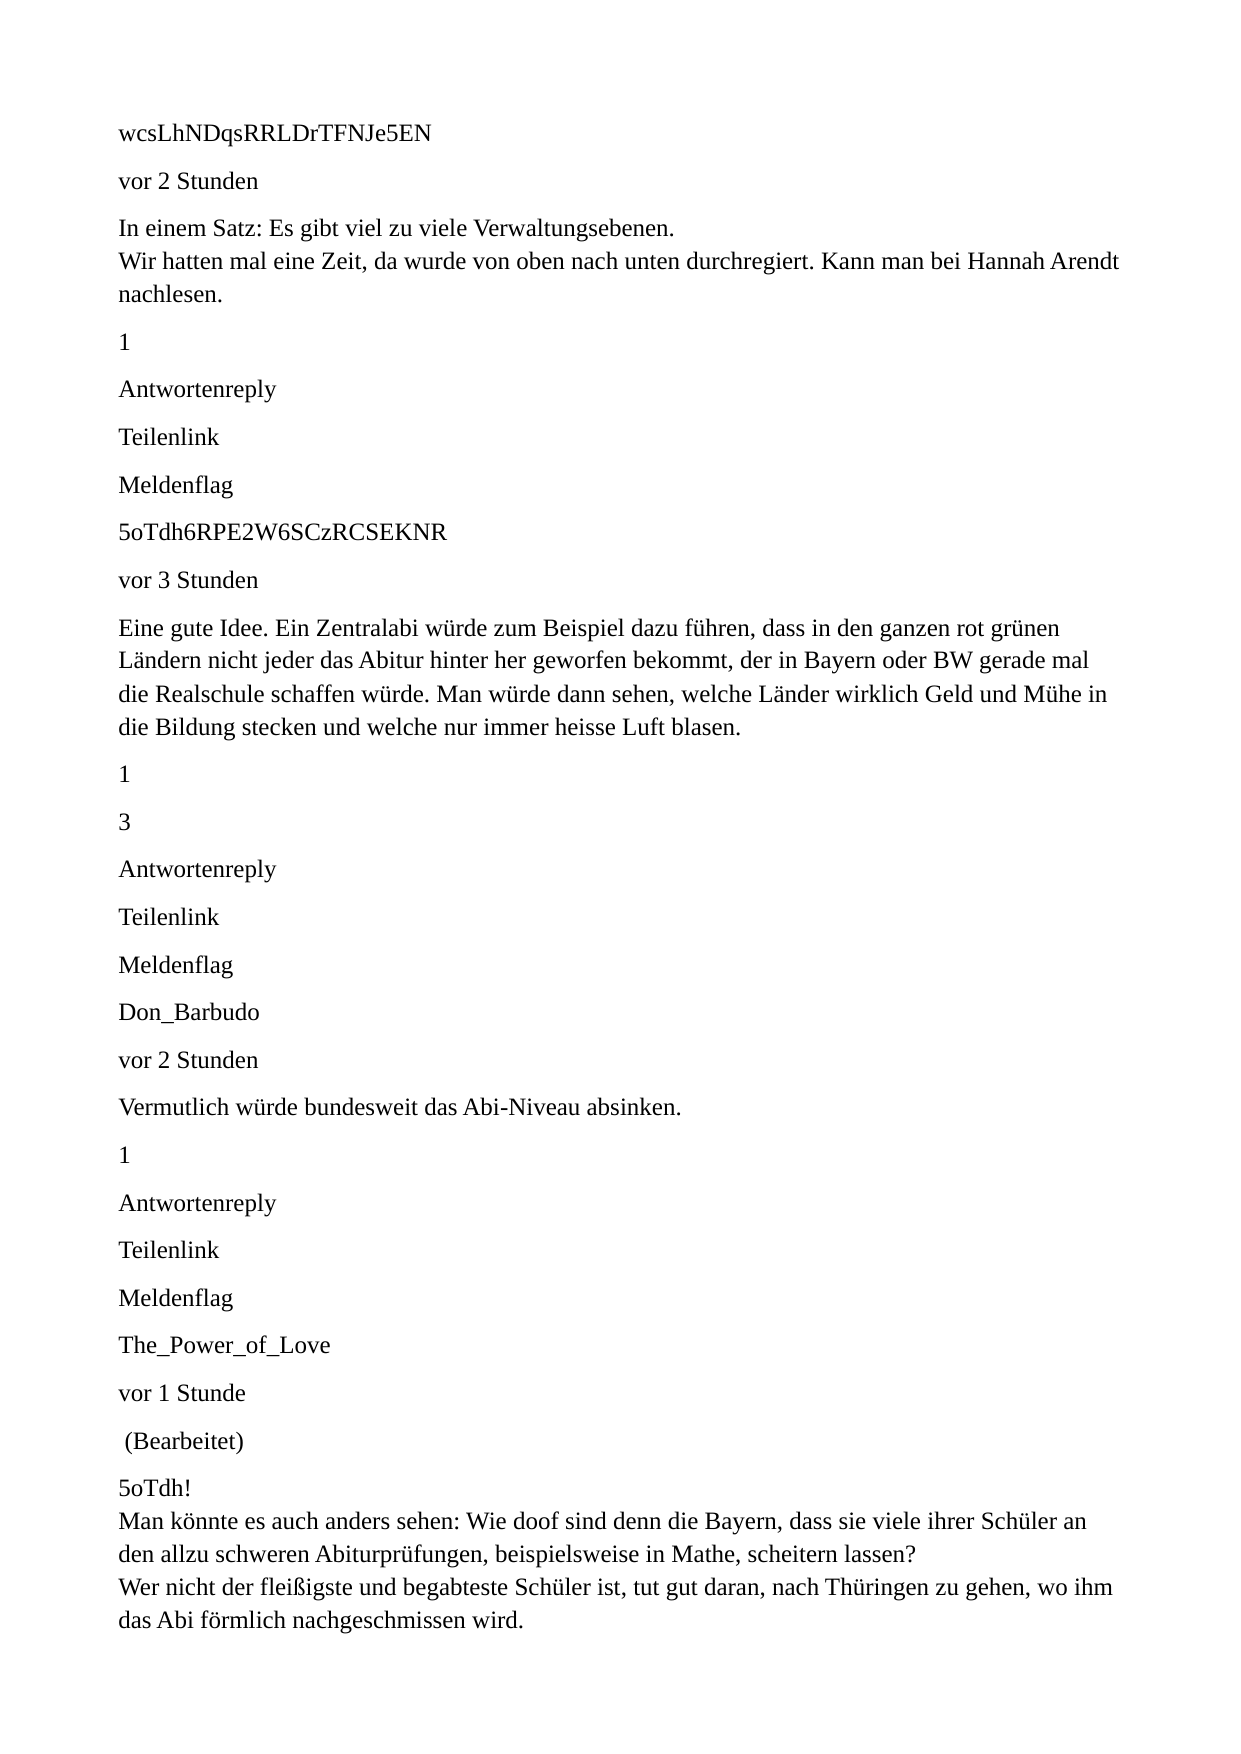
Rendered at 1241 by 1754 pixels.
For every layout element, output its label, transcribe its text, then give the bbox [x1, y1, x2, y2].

text Antwortenreply [118, 1188, 1122, 1216]
text Antwortenreply [118, 854, 1122, 883]
text (Bearbeitet) [118, 1426, 1122, 1454]
text 1 [118, 759, 1122, 788]
text Meldenflag [118, 1283, 1122, 1312]
text 1 [118, 1140, 1122, 1169]
text Teilenlink [118, 422, 1122, 451]
text Eine gute Idee. Ein Zentralabi würde zum Beispiel dazu führen, dass in den ganzen rot grünen Ländern nicht jeder das Abitur hinter her geworfen bekommt, der in Bayern oder BW gerade mal die Realschule schaffen würde. Man würde dann sehen, welche Länder wirklich Geld und Mühe in die Bildung stecken und welche nur immer heisse Luft blasen. [118, 613, 1122, 740]
text 1 [118, 327, 1122, 356]
text vor 1 Stunde [118, 1378, 1122, 1407]
text Don_Barbudo [118, 997, 1122, 1026]
text vor 2 Stunden [118, 1045, 1122, 1074]
text 5oTdh! Man könnte es auch anders sehen: Wie doof sind denn die Bayern, dass sie viele ihrer Schüler an den allzu schweren Abiturprüfungen, beispielsweise in Mathe, scheitern lassen? Wer nicht der fleißigste und begabteste Schüler ist, tut gut daran, nach Thüringen zu gehen, wo ihm das Abi förmlich nachgeschmissen wird. [118, 1473, 1122, 1634]
text vor 2 Stunden [118, 166, 1122, 194]
text Vermutlich würde bundesweit das Abi-Niveau absinken. [118, 1092, 1122, 1121]
text 5oTdh6RPE2W6SCzRCSEKNR [118, 517, 1122, 546]
text vor 3 Stunden [118, 565, 1122, 594]
text Meldenflag [118, 950, 1122, 978]
text wcsLhNDqsRRLDrTFNJe5EN [118, 118, 1122, 147]
text Teilenlink [118, 1235, 1122, 1264]
text The_Power_of_Love [118, 1331, 1122, 1359]
text Teilenlink [118, 902, 1122, 931]
text In einem Satz: Es gibt viel zu viele Verwaltungsebenen. Wir hatten mal eine Zeit, da wurde von oben nach unten durchregiert. Kann man bei Hannah Arendt nachlesen. [118, 213, 1122, 308]
text 3 [118, 807, 1122, 836]
text Meldenflag [118, 470, 1122, 498]
text Antwortenreply [118, 374, 1122, 403]
